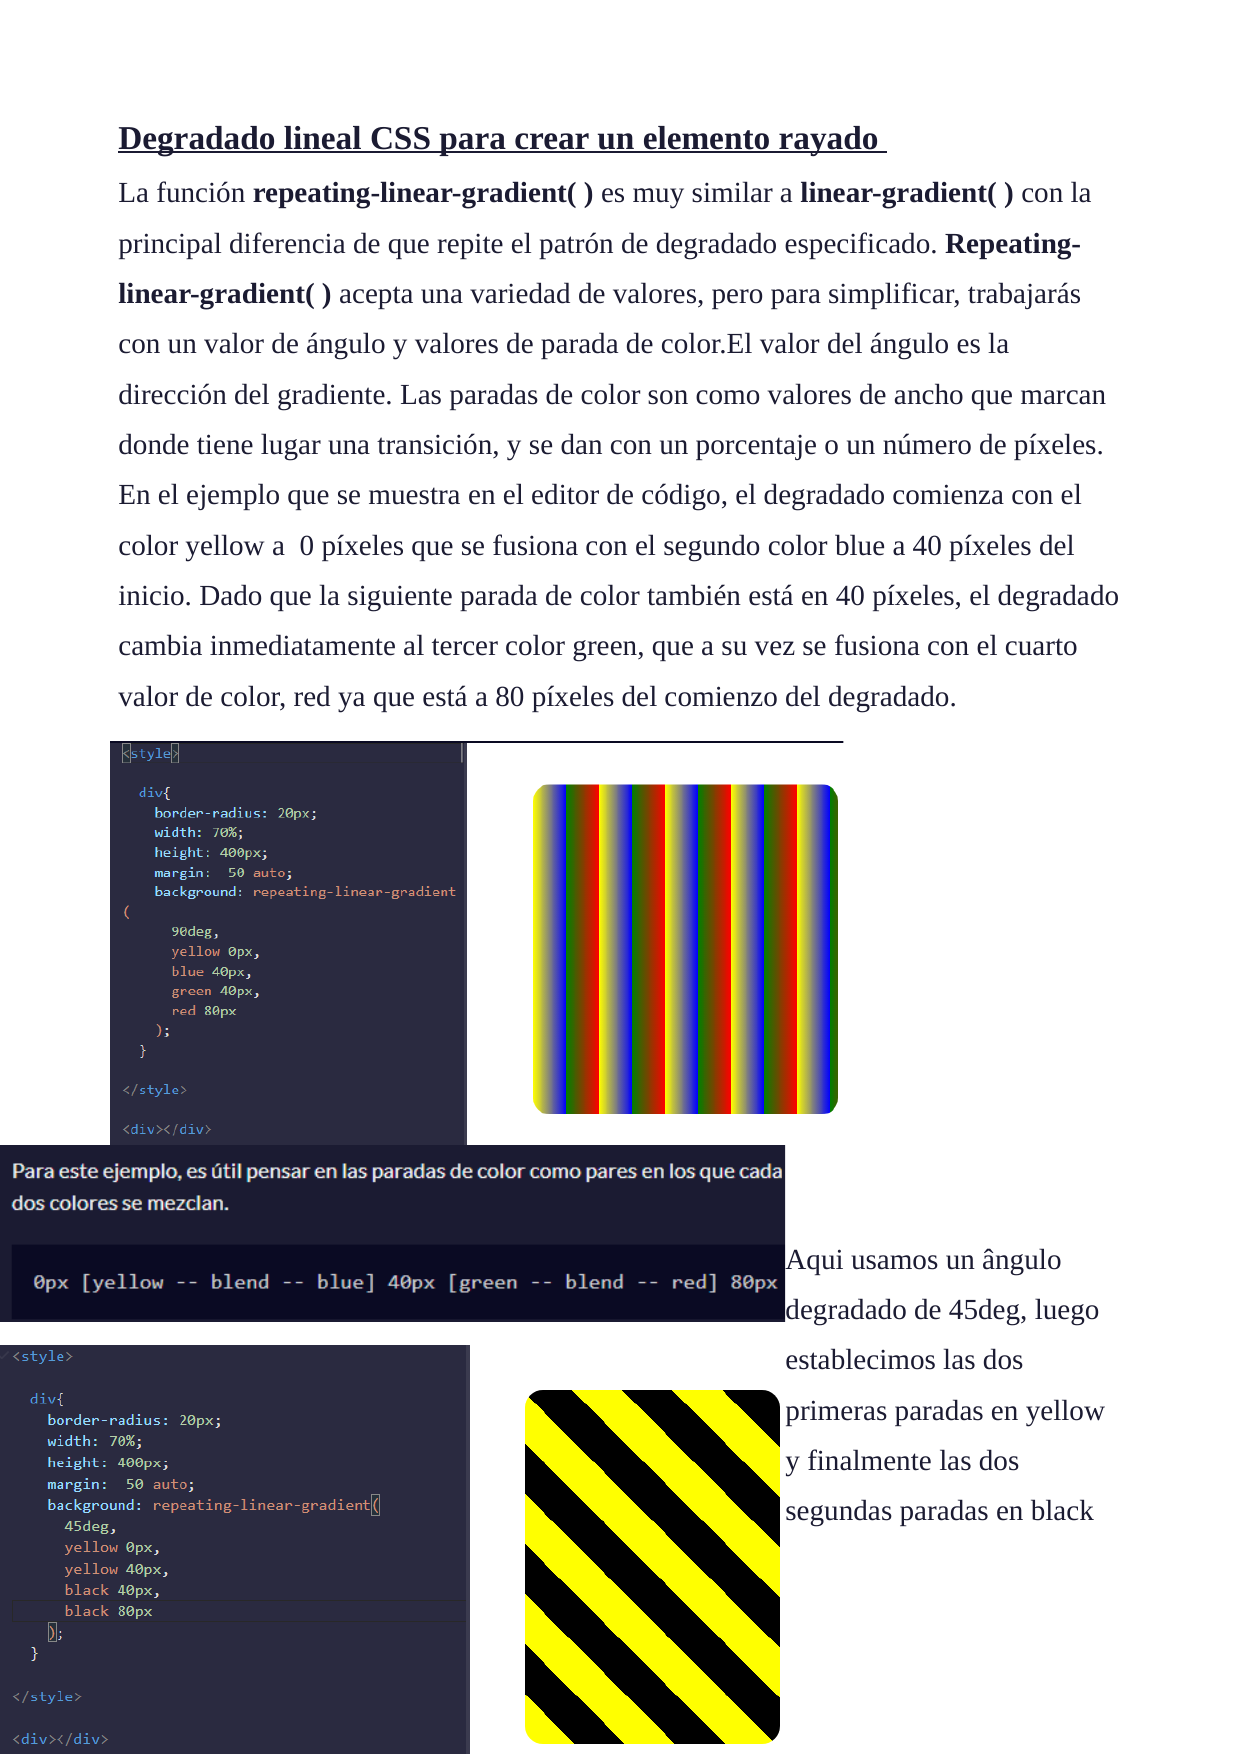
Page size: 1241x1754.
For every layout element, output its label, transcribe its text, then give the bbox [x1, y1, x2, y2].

text En el ejemplo que se muestra en el editor de código, el degradado comienza con el color yellow a 0 píxeles que se fusiona con el segundo color blue a 40 píxeles del inicio. Dado que la siguiente parada de color también está en 40 píxeles, el degradado cambia inmediatamente al tercer color green, que a su vez se fusiona con el cuarto valor de color, red ya que está a 80 píxeles del comienzo del degradado. [118, 477, 1122, 712]
text La función repeating-linear-gradient( ) es muy similar a linear-gradient( ) con la principal diferencia de que repite el patrón de degradado especificado. Repeating-linear-gradient( ) acepta una variedad de valores, pero para simplificar, trabajarás con un valor de ángulo y valores de parada de color.El valor del ángulo es la dirección del gradiente. Las paradas de color son como valores de ancho que marcan donde tiene lugar una transición, y se dan con un porcentaje o un número de píxeles. [118, 176, 1122, 461]
picture [0, 1345, 786, 1754]
text Degradado lineal CSS para crear un elemento rayado [118, 118, 1122, 156]
text Aqui usamos un ângulo degradado de 45deg, luego establecimos las dos primeras paradas en yellow y finalmente las dos segundas paradas en black [118, 1242, 1122, 1527]
picture [0, 741, 844, 1322]
